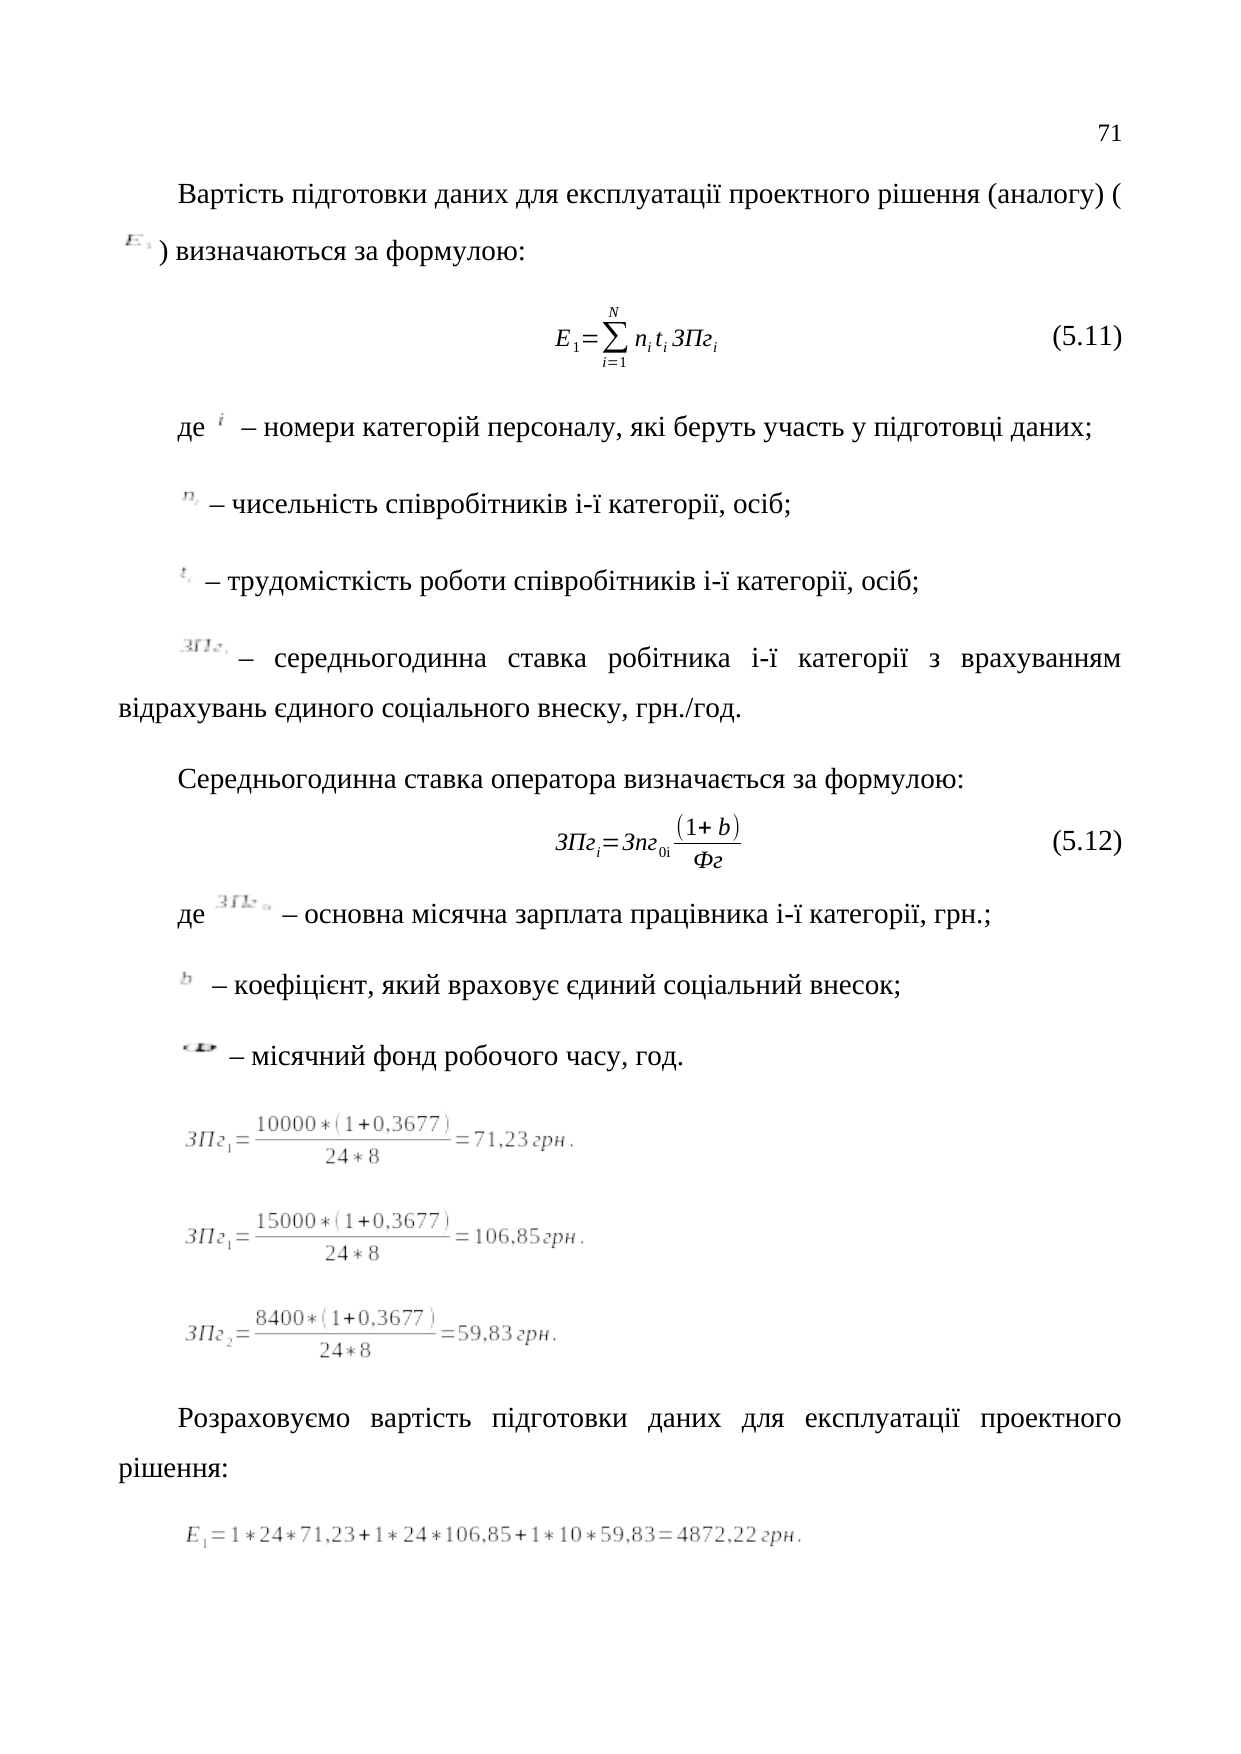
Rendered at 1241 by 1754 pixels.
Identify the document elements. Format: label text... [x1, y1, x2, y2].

text – коефіцієнт, який враховує єдиний соціальний внесок; [118, 967, 1122, 1001]
text де – основна місячна зарплата працівника і-ї категорії, грн.; [118, 890, 1122, 929]
text Середньогодинна ставка оператора визначається за формулою: [118, 761, 1122, 795]
text Розраховуємо вартість підготовки даних для експлуатації проектного рішення: [118, 1400, 1122, 1483]
text (5.12) [118, 812, 1122, 873]
text (5.11) [118, 304, 1122, 371]
text – трудомісткість роботи співробітників і-ї категорії, осіб; [118, 557, 1122, 596]
text – середньогодинна ставка робітника і-ї категорії з врахуванням відрахувань єдиного соціального внеску, грн./год. [118, 634, 1122, 724]
text Вартість підготовки даних для експлуатації проектного рішення (аналогу) () визначаються за формулою: [118, 176, 1122, 266]
text – місячний фонд робочого часу, год. [118, 1038, 1122, 1072]
text – чисельність співробітників і-ї категорії, осіб; [118, 480, 1122, 519]
text де – номери категорій персоналу, які беруть участь у підготовці даних; [118, 409, 1122, 442]
